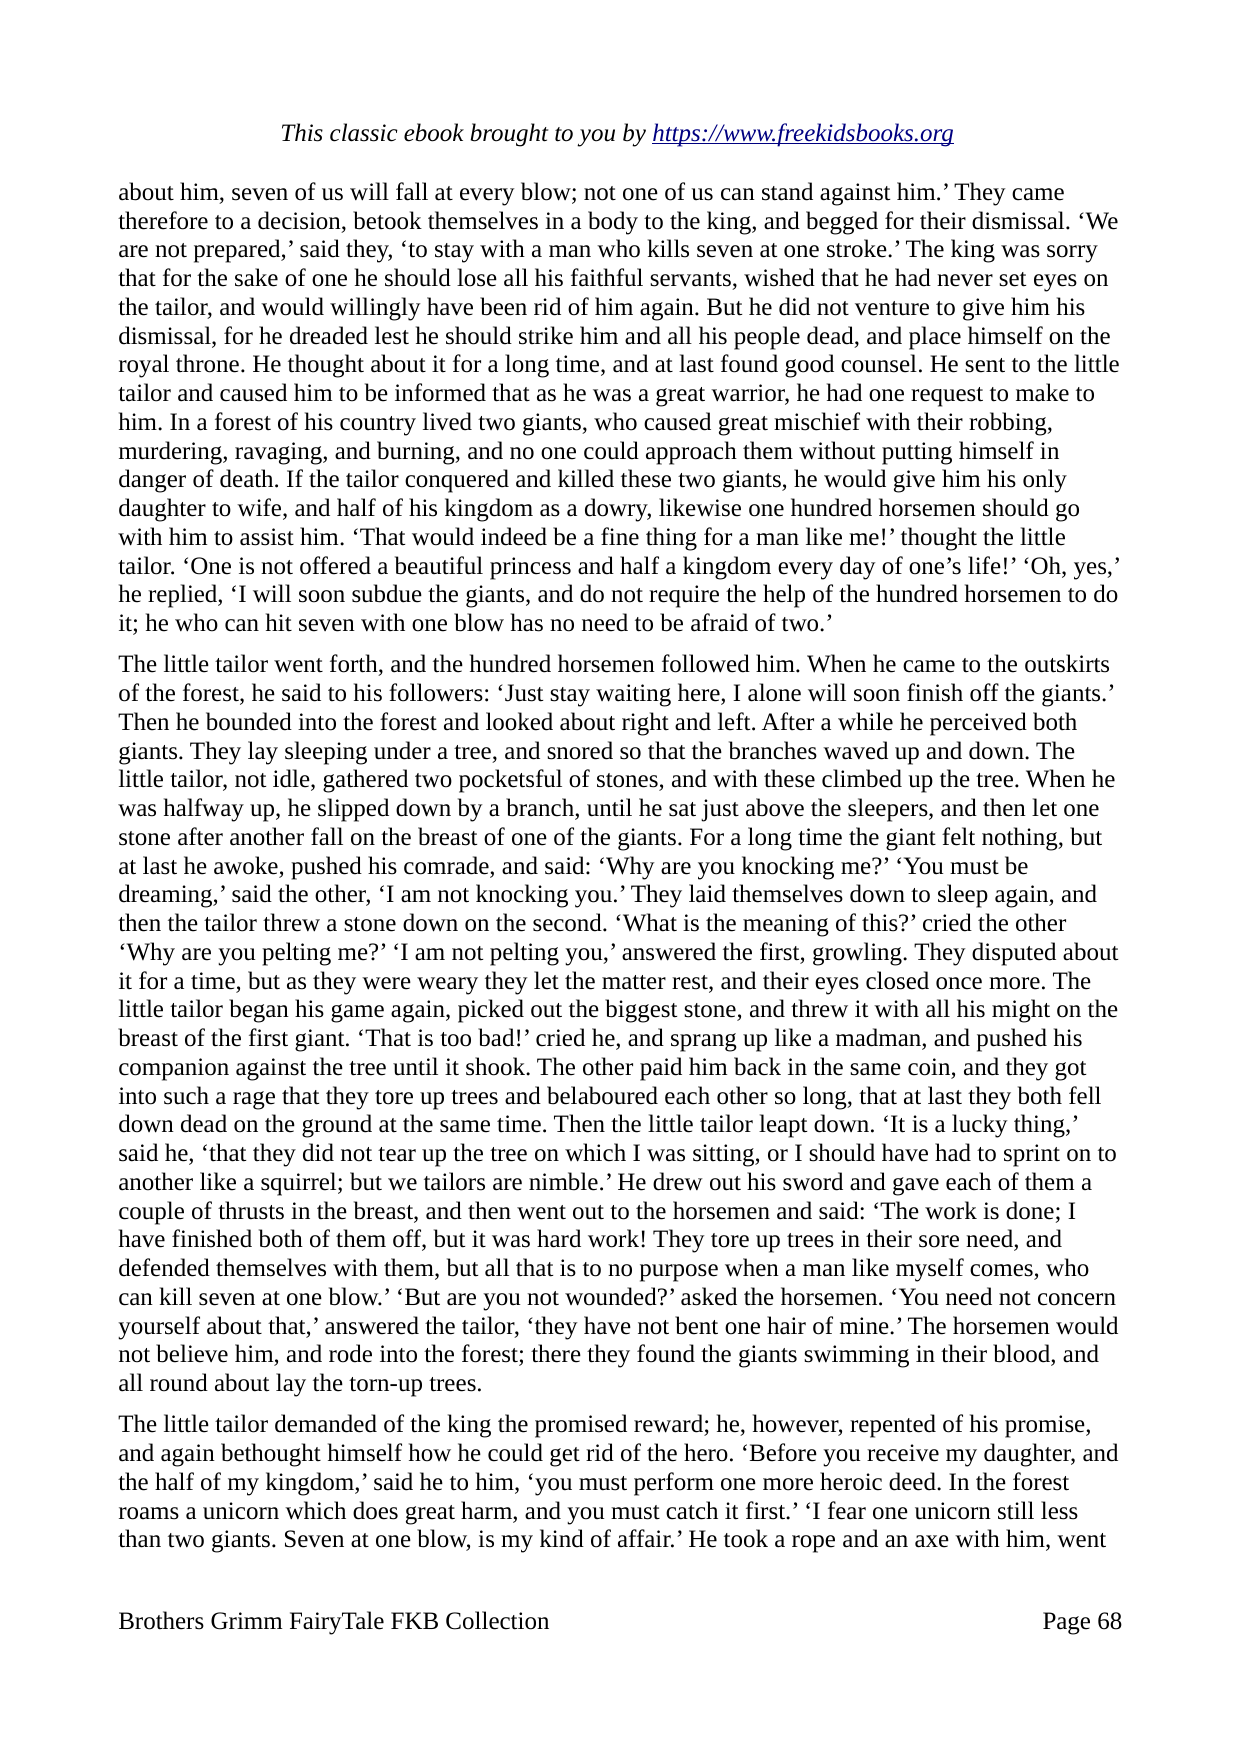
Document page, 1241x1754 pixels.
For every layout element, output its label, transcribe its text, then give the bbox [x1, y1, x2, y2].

text about him, seven of us will fall at every blow; not one of us can stand against him.’ They came therefore to a decision, betook themselves in a body to the king, and begged for their dismissal. ‘We are not prepared,’ said they, ‘to stay with a man who kills seven at one stroke.’ The king was sorry that for the sake of one he should lose all his faithful servants, wished that he had never set eyes on the tailor, and would willingly have been rid of him again. But he did not venture to give him his dismissal, for he dreaded lest he should strike him and all his people dead, and place himself on the royal throne. He thought about it for a long time, and at last found good counsel. He sent to the little tailor and caused him to be informed that as he was a great warrior, he had one request to make to him. In a forest of his country lived two giants, who caused great mischief with their robbing, murdering, ravaging, and burning, and no one could approach them without putting himself in danger of death. If the tailor conquered and killed these two giants, he would give him his only daughter to wife, and half of his kingdom as a dowry, likewise one hundred horsemen should go with him to assist him. ‘That would indeed be a fine thing for a man like me!’ thought the little tailor. ‘One is not offered a beautiful princess and half a kingdom every day of one’s life!’ ‘Oh, yes,’ he replied, ‘I will soon subdue the giants, and do not require the help of the hundred horsemen to do it; he who can hit seven with one blow has no need to be afraid of two.’ [118, 177, 1122, 637]
text The little tailor went forth, and the hundred horsemen followed him. When he came to the outskirts of the forest, he said to his followers: ‘Just stay waiting here, I alone will soon finish off the giants.’ Then he bounded into the forest and looked about right and left. After a while he perceived both giants. They lay sleeping under a tree, and snored so that the branches waved up and down. The little tailor, not idle, gathered two pocketsful of stones, and with these climbed up the tree. When he was halfway up, he slipped down by a branch, until he sat just above the sleepers, and then let one stone after another fall on the breast of one of the giants. For a long time the giant felt nothing, but at last he awoke, pushed his comrade, and said: ‘Why are you knocking me?’ ‘You must be dreaming,’ said the other, ‘I am not knocking you.’ They laid themselves down to sleep again, and then the tailor threw a stone down on the second. ‘What is the meaning of this?’ cried the other ‘Why are you pelting me?’ ‘I am not pelting you,’ answered the first, growling. They disputed about it for a time, but as they were weary they let the matter rest, and their eyes closed once more. The little tailor began his game again, picked out the biggest stone, and threw it with all his might on the breast of the first giant. ‘That is too bad!’ cried he, and sprang up like a madman, and pushed his companion against the tree until it shook. The other paid him back in the same coin, and they got into such a rage that they tore up trees and belaboured each other so long, that at last they both fell down dead on the ground at the same time. Then the little tailor leapt down. ‘It is a lucky thing,’ said he, ‘that they did not tear up the tree on which I was sitting, or I should have had to sprint on to another like a squirrel; but we tailors are nimble.’ He drew out his sword and gave each of them a couple of thrusts in the breast, and then went out to the horsemen and said: ‘The work is done; I have finished both of them off, but it was hard work! They tore up trees in their sore need, and defended themselves with them, but all that is to no purpose when a man like myself comes, who can kill seven at one blow.’ ‘But are you not wounded?’ asked the horsemen. ‘You need not concern yourself about that,’ answered the tailor, ‘they have not bent one hair of mine.’ The horsemen would not believe him, and rode into the forest; there they found the giants swimming in their blood, and all round about lay the torn-up trees. [118, 649, 1122, 1397]
text The little tailor demanded of the king the promised reward; he, however, repented of his promise, and again bethought himself how he could get rid of the hero. ‘Before you receive my daughter, and the half of my kingdom,’ said he to him, ‘you must perform one more heroic deed. In the forest roams a unicorn which does great harm, and you must catch it first.’ ‘I fear one unicorn still less than two giants. Seven at one blow, is my kind of affair.’ He took a rope and an axe with him, went [118, 1409, 1122, 1553]
